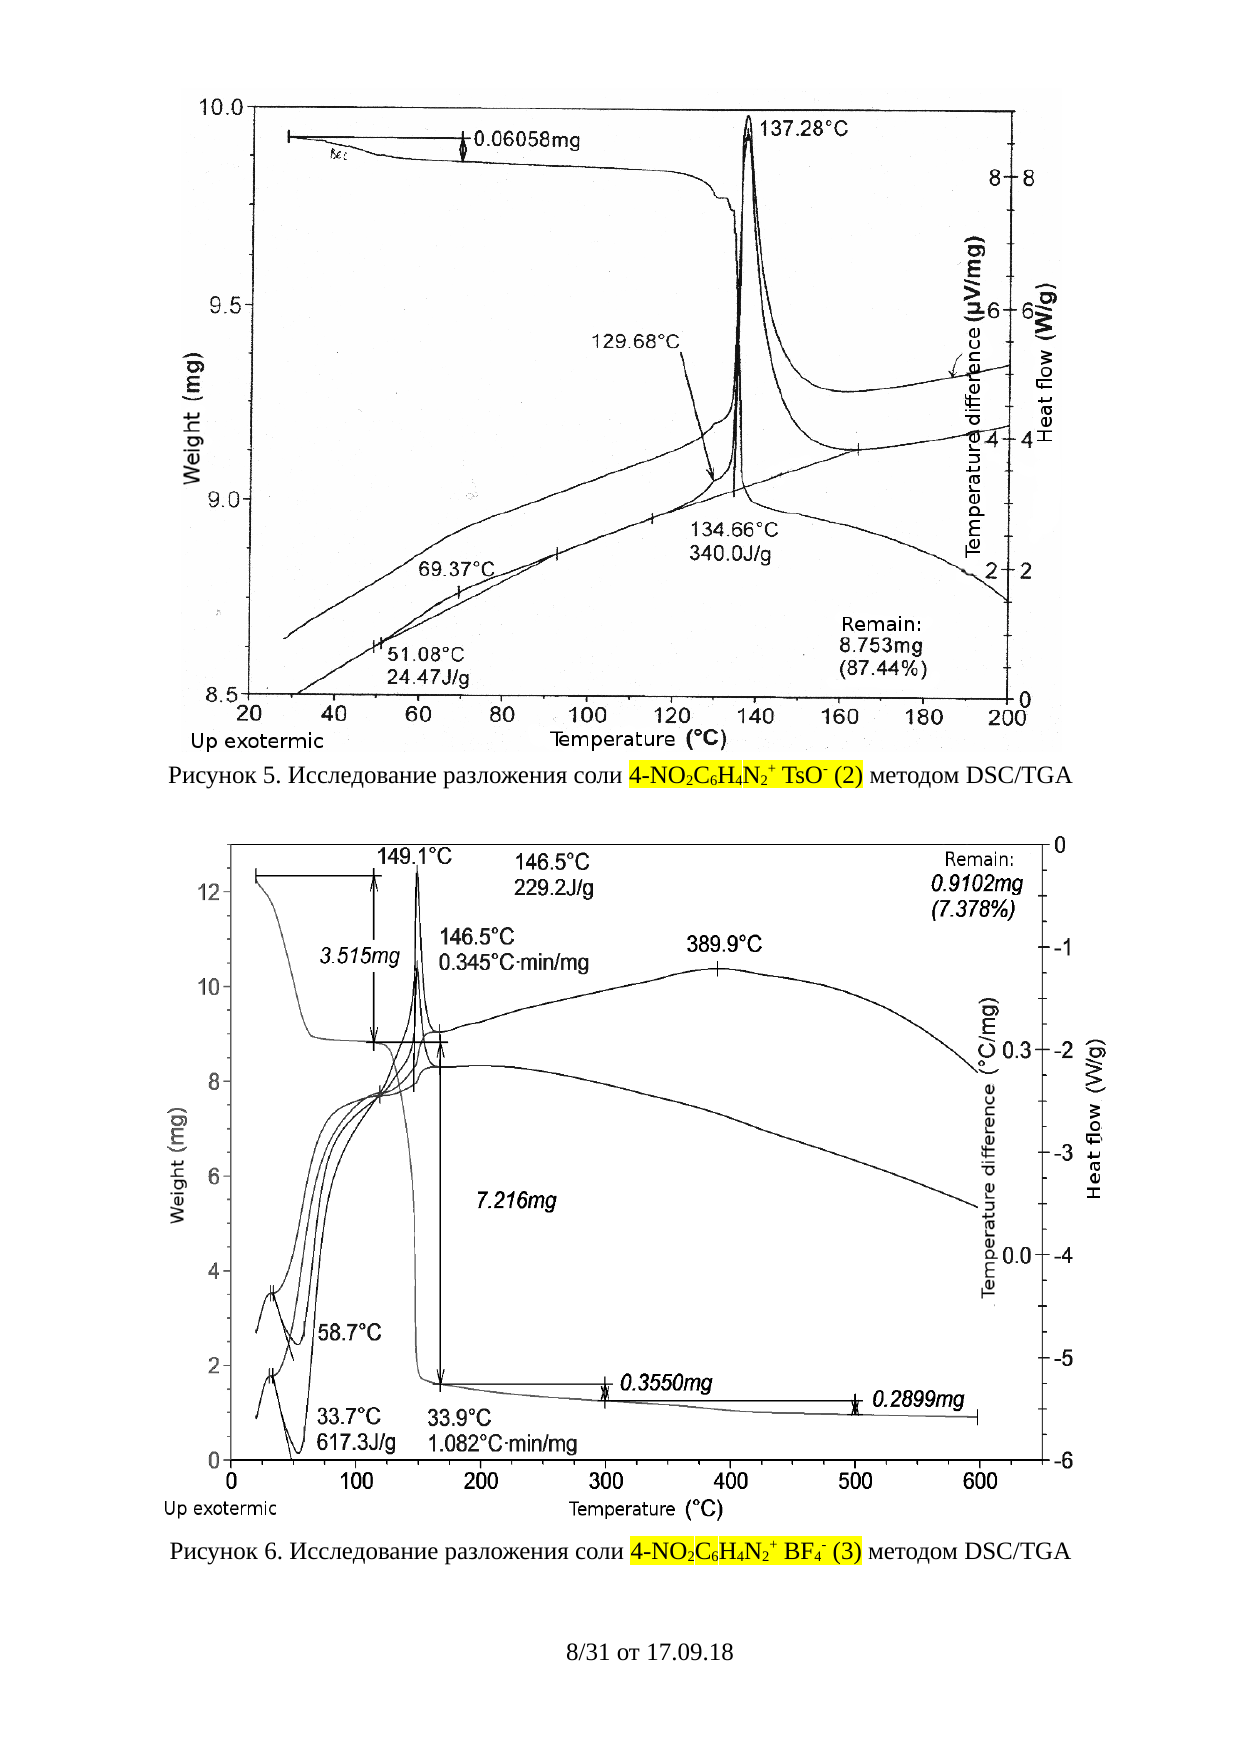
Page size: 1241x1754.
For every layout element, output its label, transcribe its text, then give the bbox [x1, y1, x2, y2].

text Рисунок 5. Исследование разложения соли 4-NO2С6H4N2+ TsO- (2) методом DSC/TGA [118, 760, 1122, 788]
picture [132, 834, 1107, 1526]
picture [181, 88, 1062, 752]
text Рисунок 6. Исследование разложения соли 4-NO2С6H4N2+ BF4- (3) методом DSC/TGA [118, 1536, 1122, 1565]
